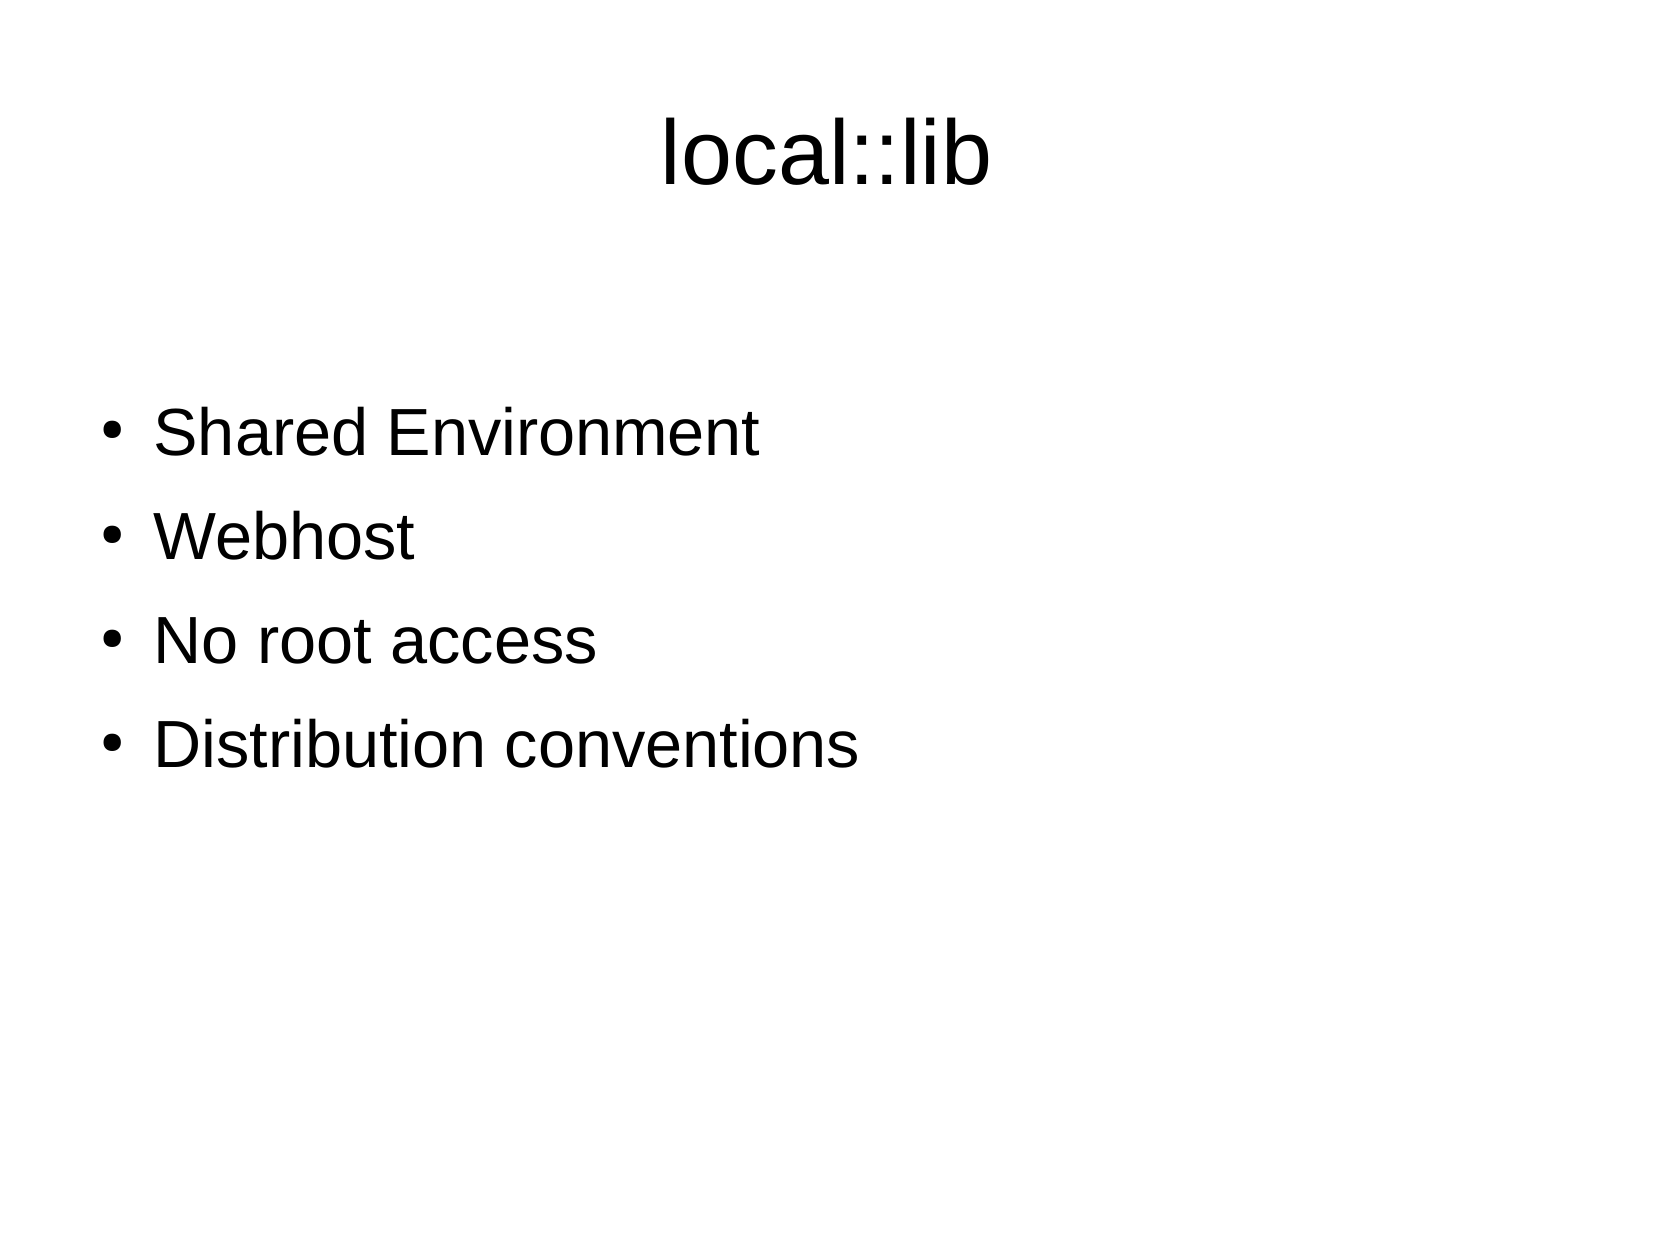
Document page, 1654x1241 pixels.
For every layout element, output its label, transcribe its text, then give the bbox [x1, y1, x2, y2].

title local::lib [82, 49, 1571, 257]
list Shared Environment Webhost No root access Distribution conventions [82, 290, 1571, 1109]
